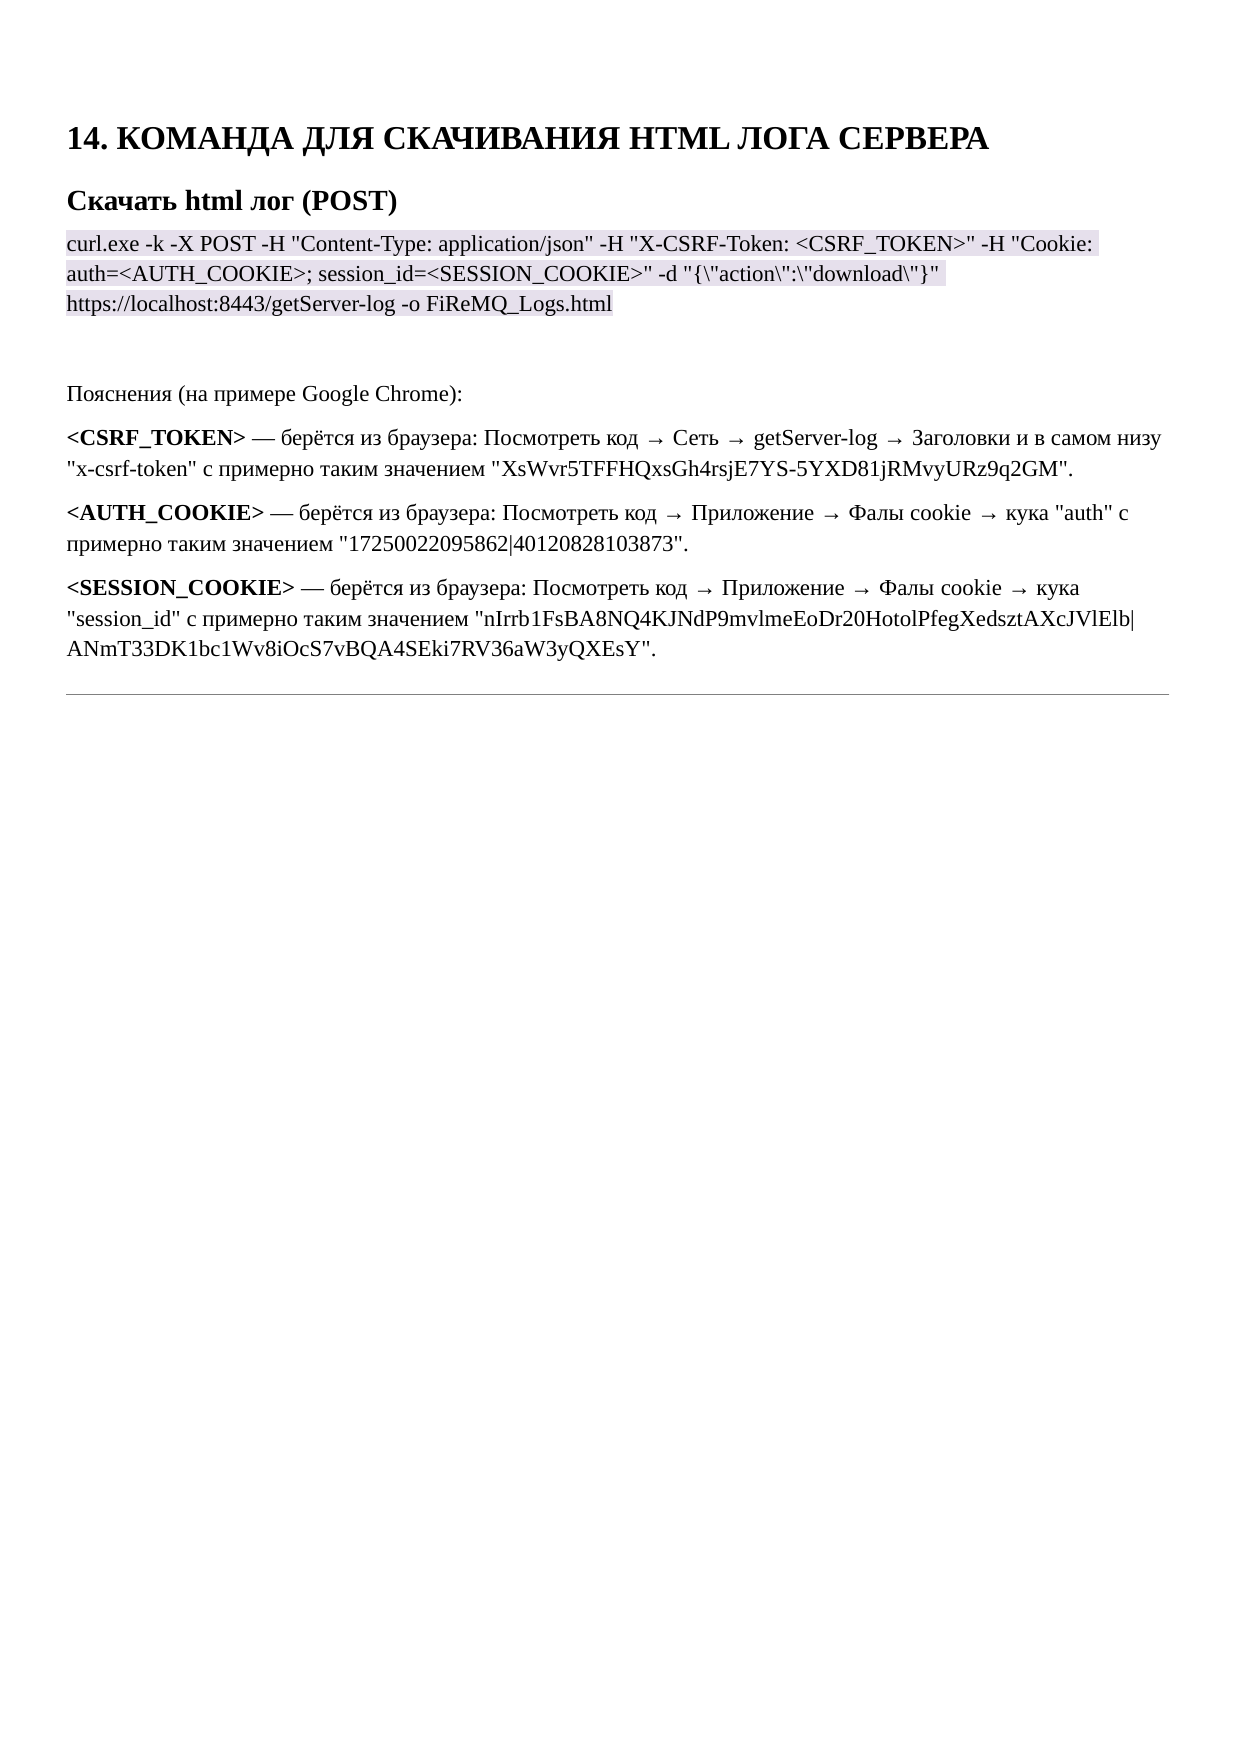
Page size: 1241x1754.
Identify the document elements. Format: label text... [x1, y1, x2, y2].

text <CSRF_TOKEN> — берётся из браузера: Посмотреть код → Сеть → getServer-log → Заголовки и в самом низу "x-csrf-token" с примерно таким значением "XsWvr5TFFHQxsGh4rsjE7YS-5YXD81jRMvyURz9q2GM". [66, 424, 1169, 481]
text Пояснения (на примере Google Chrome): [66, 379, 1169, 406]
text curl.exe -k -X POST -H "Content-Type: application/json" -H "X-CSRF-Token: <CSRF_TOKEN>" -H "Cookie: auth=<AUTH_COOKIE>; session_id=<SESSION_COOKIE>" -d "{\"action\":\"download\"}" https://localhost:8443/getServer-log -o FiReMQ_Logs.html [66, 229, 1169, 316]
subtitle Скачать html лог (POST) [66, 183, 1169, 217]
text <AUTH_COOKIE> — берётся из браузера: Посмотреть код → Приложение → Фалы cookie → кука "auth" с примерно таким значением "17250022095862|40120828103873". [66, 499, 1169, 556]
text <SESSION_COOKIE> — берётся из браузера: Посмотреть код → Приложение → Фалы cookie → кука "session_id" с примерно таким значением "nIrrb1FsBA8NQ4KJNdP9mvlmeEoDr20HotolPfegXedsztAXcJVlElb|ANmT33DK1bc1Wv8iOcS7vBQA4SEki7RV36aW3yQXEsY". [66, 574, 1169, 661]
subtitle 14. КОМАНДА ДЛЯ СКАЧИВАНИЯ HTML ЛОГА СЕРВЕРА [66, 118, 1169, 156]
